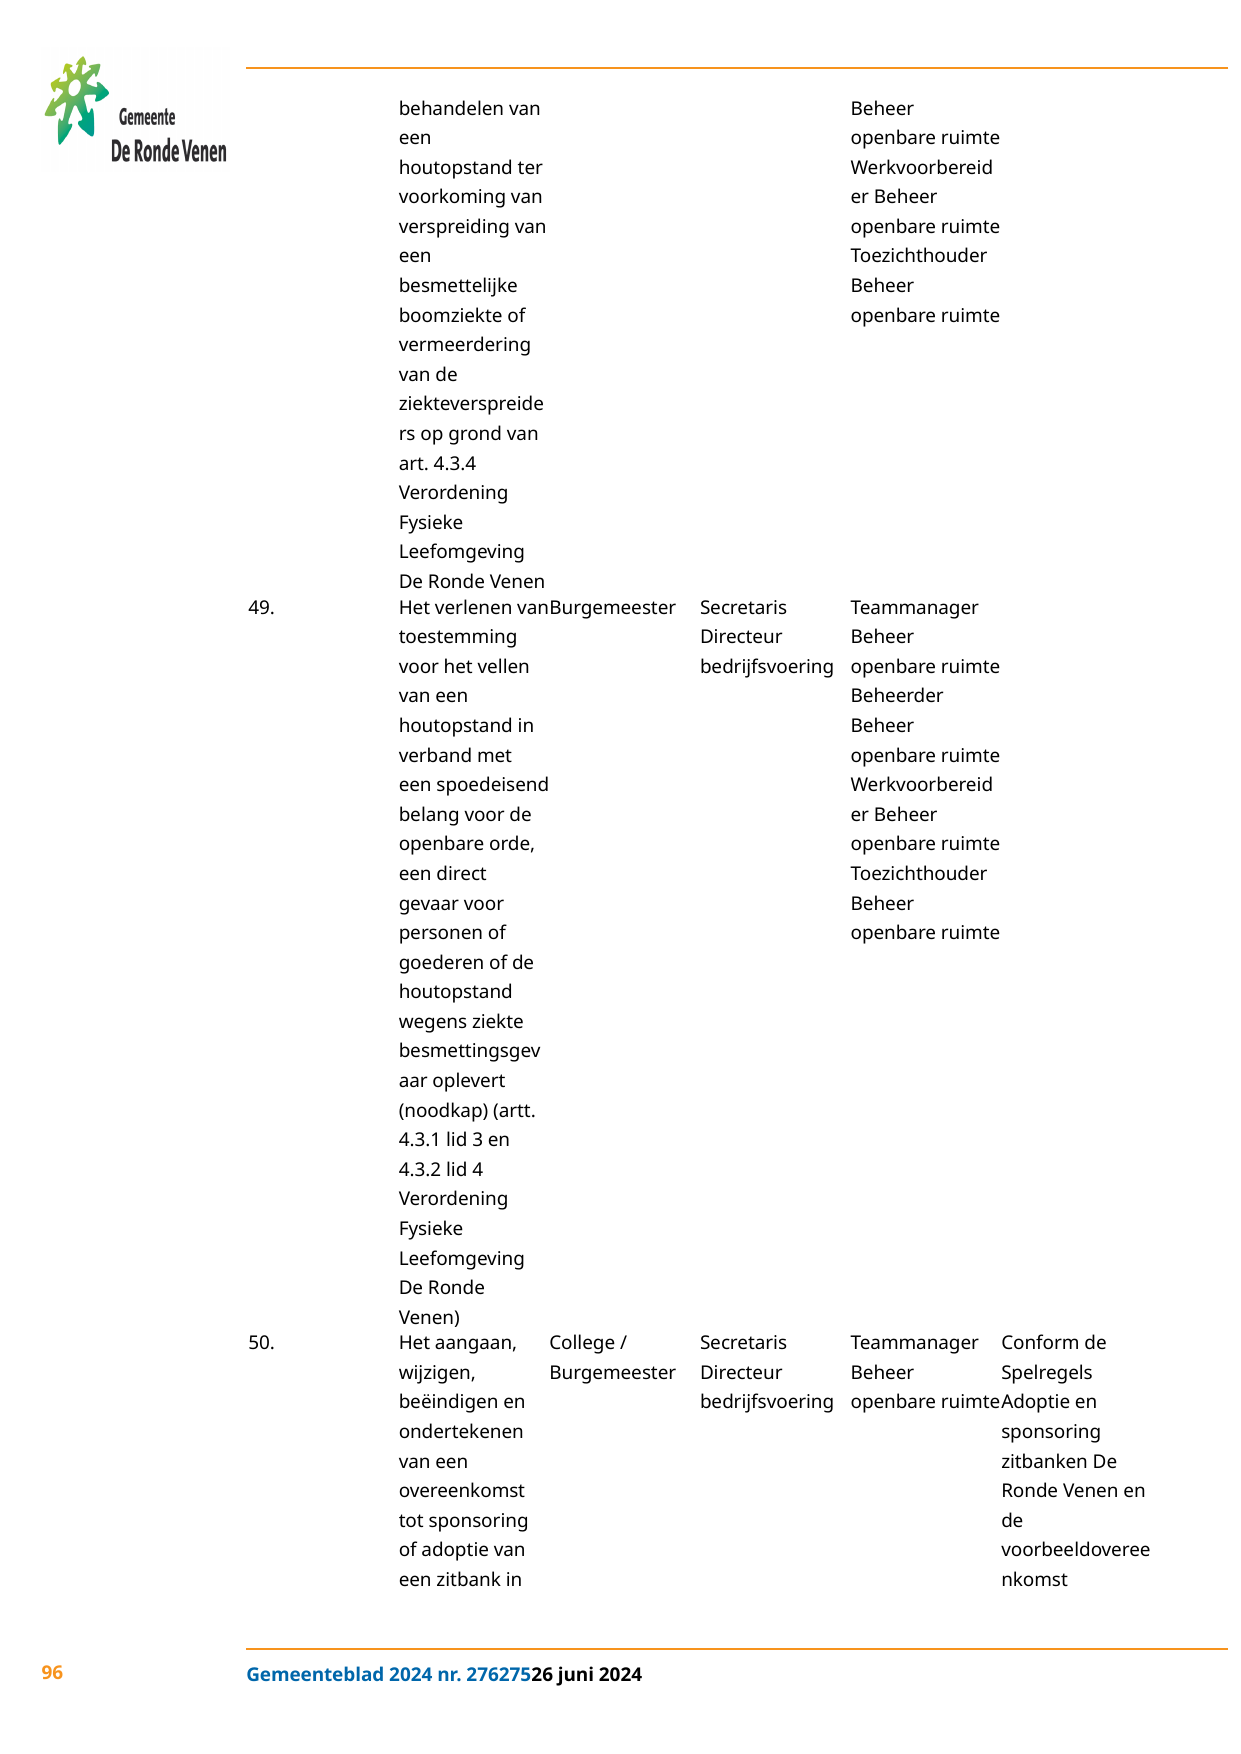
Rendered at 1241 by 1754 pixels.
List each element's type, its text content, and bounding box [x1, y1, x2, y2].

table_cell [248, 95, 398, 594]
picture [41, 47, 231, 172]
table_cell College / Burgemeester [549, 1330, 700, 1592]
table_cell 50. [248, 1330, 398, 1592]
table_cell [549, 95, 700, 594]
table_cell Secretaris Directeur bedrijfsvoering [700, 594, 850, 1329]
table_cell Burgemeester [549, 594, 700, 1329]
table_cell 49. [248, 594, 398, 1329]
table_cell Het verlenen van toestemming voor het vellen van een houtopstand in verband met een spoedeisend belang voor de openbare orde, een direct gevaar voor personen of goederen of de houtopstand wegens ziekte besmettingsgevaar oplevert (noodkap) (artt. 4.3.1 lid 3 en 4.3.2 lid 4 Verordening Fysieke Leefomgeving De Ronde Venen) [399, 594, 549, 1329]
table_cell Het aangaan, wijzigen, beëindigen en ondertekenen van een overeenkomst tot sponsoring of adoptie van een zitbank in [399, 1330, 549, 1592]
table_cell Conform de Spelregels Adoptie en sponsoring zitbanken De Ronde Venen en de voorbeeldovereenkomst [1001, 1330, 1152, 1592]
table_cell behandelen van een houtopstand ter voorkoming van verspreiding van een besmettelijke boomziekte of vermeerdering van de ziekteverspreiders op grond van art. 4.3.4 Verordening Fysieke Leefomgeving De Ronde Venen [399, 95, 549, 594]
table_cell Beheer openbare ruimte Werkvoorbereider Beheer openbare ruimte Toezichthouder Beheer openbare ruimte [850, 95, 1001, 594]
table_cell [700, 95, 850, 594]
table_cell Teammanager Beheer openbare ruimte [850, 1330, 1001, 1592]
table_cell [1001, 594, 1152, 1329]
table_cell Secretaris Directeur bedrijfsvoering [700, 1330, 850, 1592]
table_cell [1001, 95, 1152, 594]
table_cell Teammanager Beheer openbare ruimte Beheerder Beheer openbare ruimte Werkvoorbereider Beheer openbare ruimte Toezichthouder Beheer openbare ruimte [850, 594, 1001, 1329]
